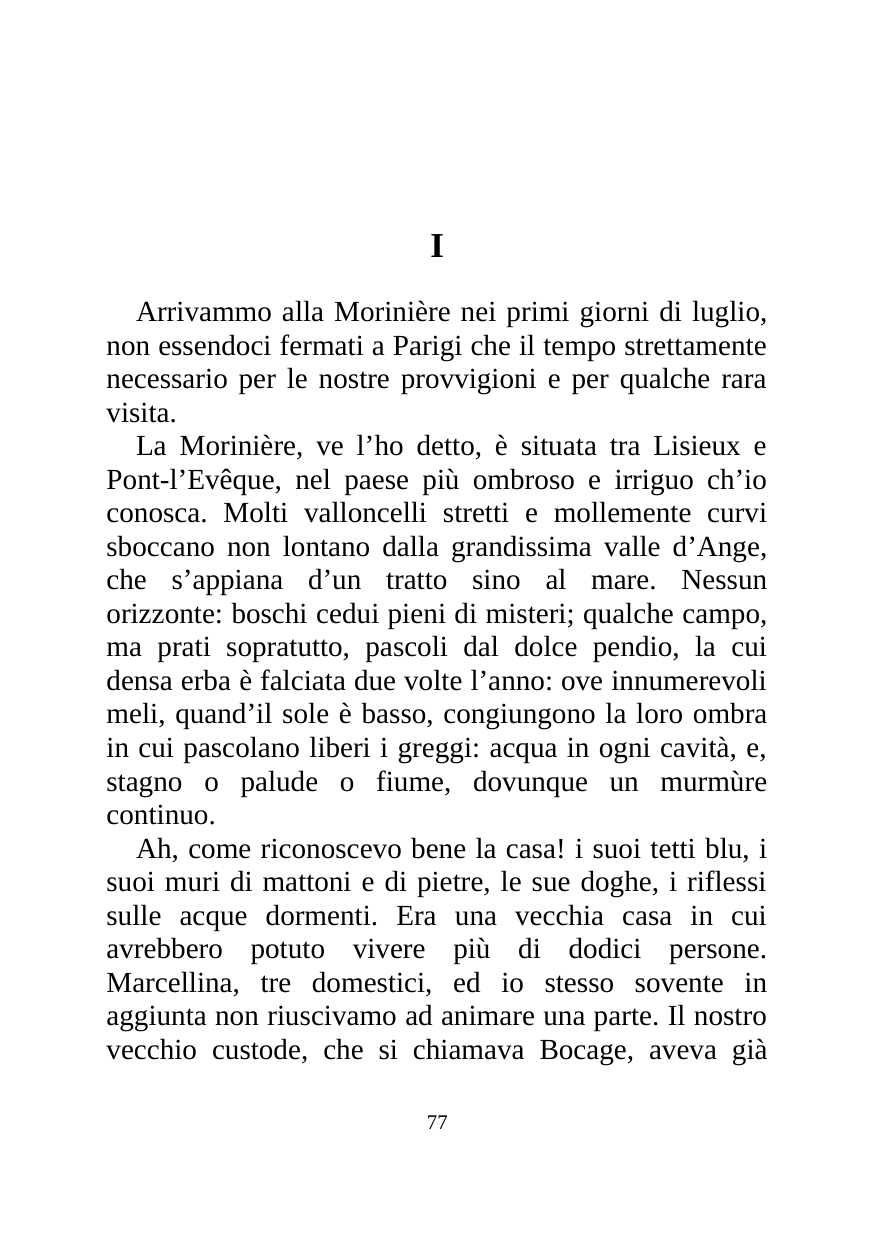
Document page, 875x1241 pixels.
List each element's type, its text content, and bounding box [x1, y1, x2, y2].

text Ah, come riconoscevo bene la casa! i suoi tetti blu, i suoi muri di mattoni e di pietre, le sue doghe, i riflessi sulle acque dormenti. Era una vecchia casa in cui avrebbero potuto vivere più di dodici persone. Marcellina, tre domestici, ed io stesso sovente in aggiunta non riuscivamo ad animare una parte. Il nostro vecchio custode, che si chiamava Bocage, aveva già [106, 831, 768, 1066]
text La Morinière, ve l’ho detto, è situata tra Lisieux e Pont-l’Evêque, nel paese più ombroso e irriguo ch’io conosca. Molti valloncelli stretti e mollemente curvi sboccano non lontano dalla grandissima valle d’Ange, che s’appiana d’un tratto sino al mare. Nessun orizzonte: boschi cedui pieni di misteri; qualche campo, ma prati sopratutto, pascoli dal dolce pendio, la cui densa erba è falciata due volte l’anno: ove innumerevoli meli, quand’il sole è basso, congiungono la loro ombra in cui pascolano liberi i greggi: acqua in ogni cavità, e, stagno o palude o fiume, dovunque un murmùre continuo. [106, 428, 768, 831]
subtitle I [106, 224, 768, 264]
text Arrivammo alla Morinière nei primi giorni di luglio, non essendoci fermati a Parigi che il tempo strettamente necessario per le nostre provvigioni e per qualche rara visita. [106, 294, 768, 428]
